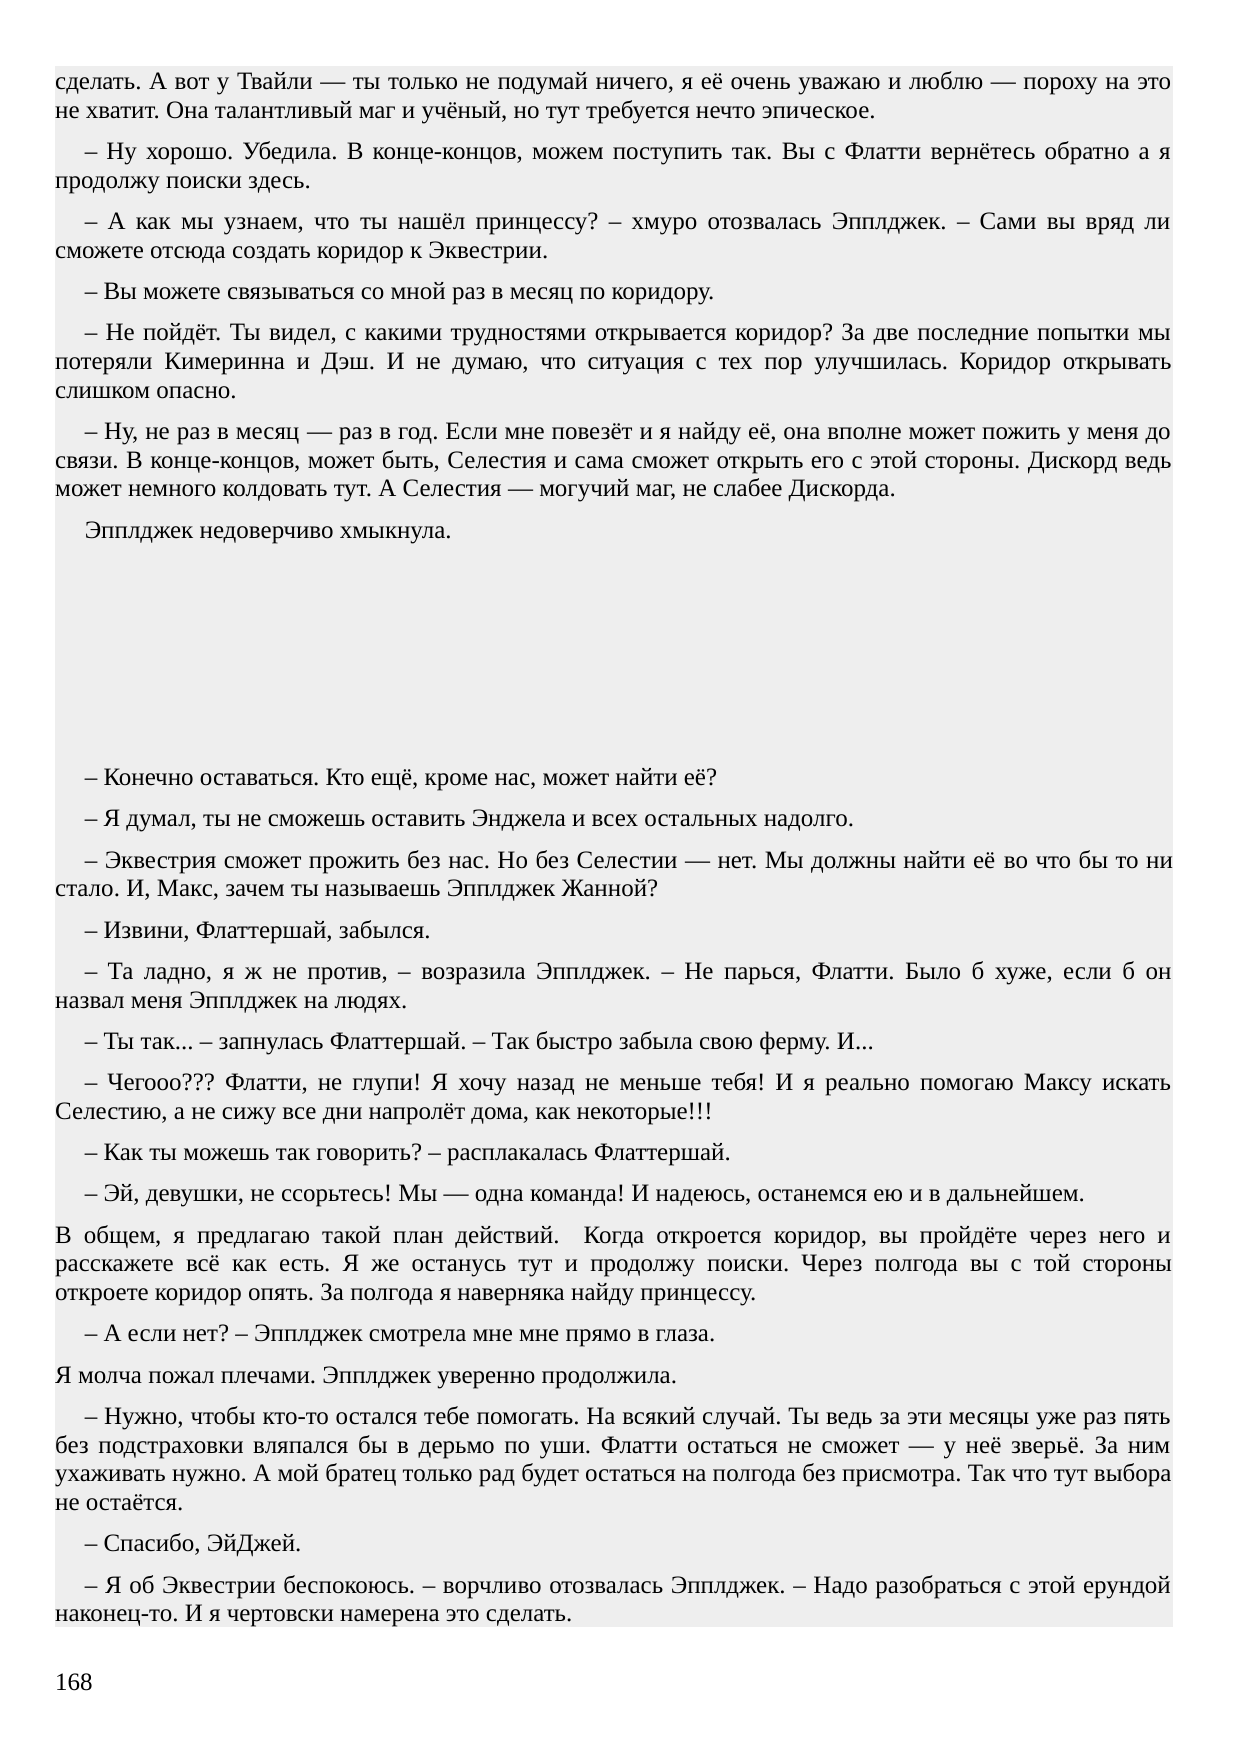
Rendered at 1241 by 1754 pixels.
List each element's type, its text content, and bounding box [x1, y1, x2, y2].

text – Та ладно, я ж не против, – возразила Эпплджек. – Не парься, Флатти. Было б хуже, если б он назвал меня Эпплджек на людях. [55, 956, 1173, 1013]
text сделать. А вот у Твайли — ты только не подумай ничего, я её очень уважаю и люблю — пороху на это не хватит. Она талантливый маг и учёный, но тут требуется нечто эпическое. [55, 66, 1173, 123]
text – Ну хорошо. Убедила. В конце-концов, можем поступить так. Вы с Флатти вернётесь обратно а я продолжу поиски здесь. [55, 136, 1173, 193]
list Я молча пожал плечами. Эпплджек уверенно продолжила. [55, 1360, 1173, 1388]
text – Нужно, чтобы кто-то остался тебе помогать. На всякий случай. Ты ведь за эти месяцы уже раз пять без подстраховки вляпался бы в дерьмо по уши. Флатти остаться не сможет — у неё зверьё. За ним ухаживать нужно. А мой братец только рад будет остаться на полгода без присмотра. Так что тут выбора не остаётся. [55, 1401, 1173, 1516]
text – Эй, девушки, не ссорьтесь! Мы — одна команда! И надеюсь, останемся ею и в дальнейшем. [55, 1178, 1173, 1207]
text – Не пойдёт. Ты видел, с какими трудностями открывается коридор? За две последние попытки мы потеряли Кимеринна и Дэш. И не думаю, что ситуация с тех пор улучшилась. Коридор открывать слишком опасно. [55, 317, 1173, 403]
text – Спасибо, ЭйДжей. [55, 1528, 1173, 1557]
text – Вы можете связываться со мной раз в месяц по коридору. [55, 276, 1173, 305]
text – Я об Эквестрии беспокоюсь. – ворчливо отозвалась Эпплджек. – Надо разобраться с этой ерундой наконец-то. И я чертовски намерена это сделать. [55, 1570, 1173, 1627]
text – Чегооо??? Флатти, не глупи! Я хочу назад не меньше тебя! И я реально помогаю Максу искать Селестию, а не сижу все дни напролёт дома, как некоторые!!! [55, 1067, 1173, 1125]
list В общем, я предлагаю такой план действий. Когда откроется коридор, вы пройдёте через него и расскажете всё как есть. Я же останусь тут и продолжу поиски. Через полгода вы с той стороны откроете коридор опять. За полгода я наверняка найду принцессу. [55, 1220, 1173, 1306]
text – Извини, Флаттершай, забылся. [55, 915, 1173, 943]
text Эпплджек недоверчиво хмыкнула. [55, 515, 1173, 543]
text – А как мы узнаем, что ты нашёл принцессу? – хмуро отозвалась Эпплджек. – Сами вы вряд ли сможете отсюда создать коридор к Эквестрии. [55, 206, 1173, 263]
text – А если нет? – Эпплджек смотрела мне мне прямо в глаза. [55, 1318, 1173, 1347]
text – Как ты можешь так говорить? – расплакалась Флаттершай. [55, 1137, 1173, 1166]
text – Конечно оставаться. Кто ещё, кроме нас, может найти её? [55, 762, 1173, 791]
text – Ну, не раз в месяц — раз в год. Если мне повезёт и я найду её, она вполне может пожить у меня до связи. В конце-концов, может быть, Селестия и сама сможет открыть его с этой стороны. Дискорд ведь может немного колдовать тут. А Селестия — могучий маг, не слабее Дискорда. [55, 416, 1173, 502]
text – Я думал, ты не сможешь оставить Энджела и всех остальных надолго. [55, 803, 1173, 832]
text – Эквестрия сможет прожить без нас. Но без Селестии — нет. Мы должны найти её во что бы то ни стало. И, Макс, зачем ты называешь Эпплджек Жанной? [55, 845, 1173, 902]
text – Ты так... – запнулась Флаттершай. – Так быстро забыла свою ферму. И... [55, 1026, 1173, 1055]
